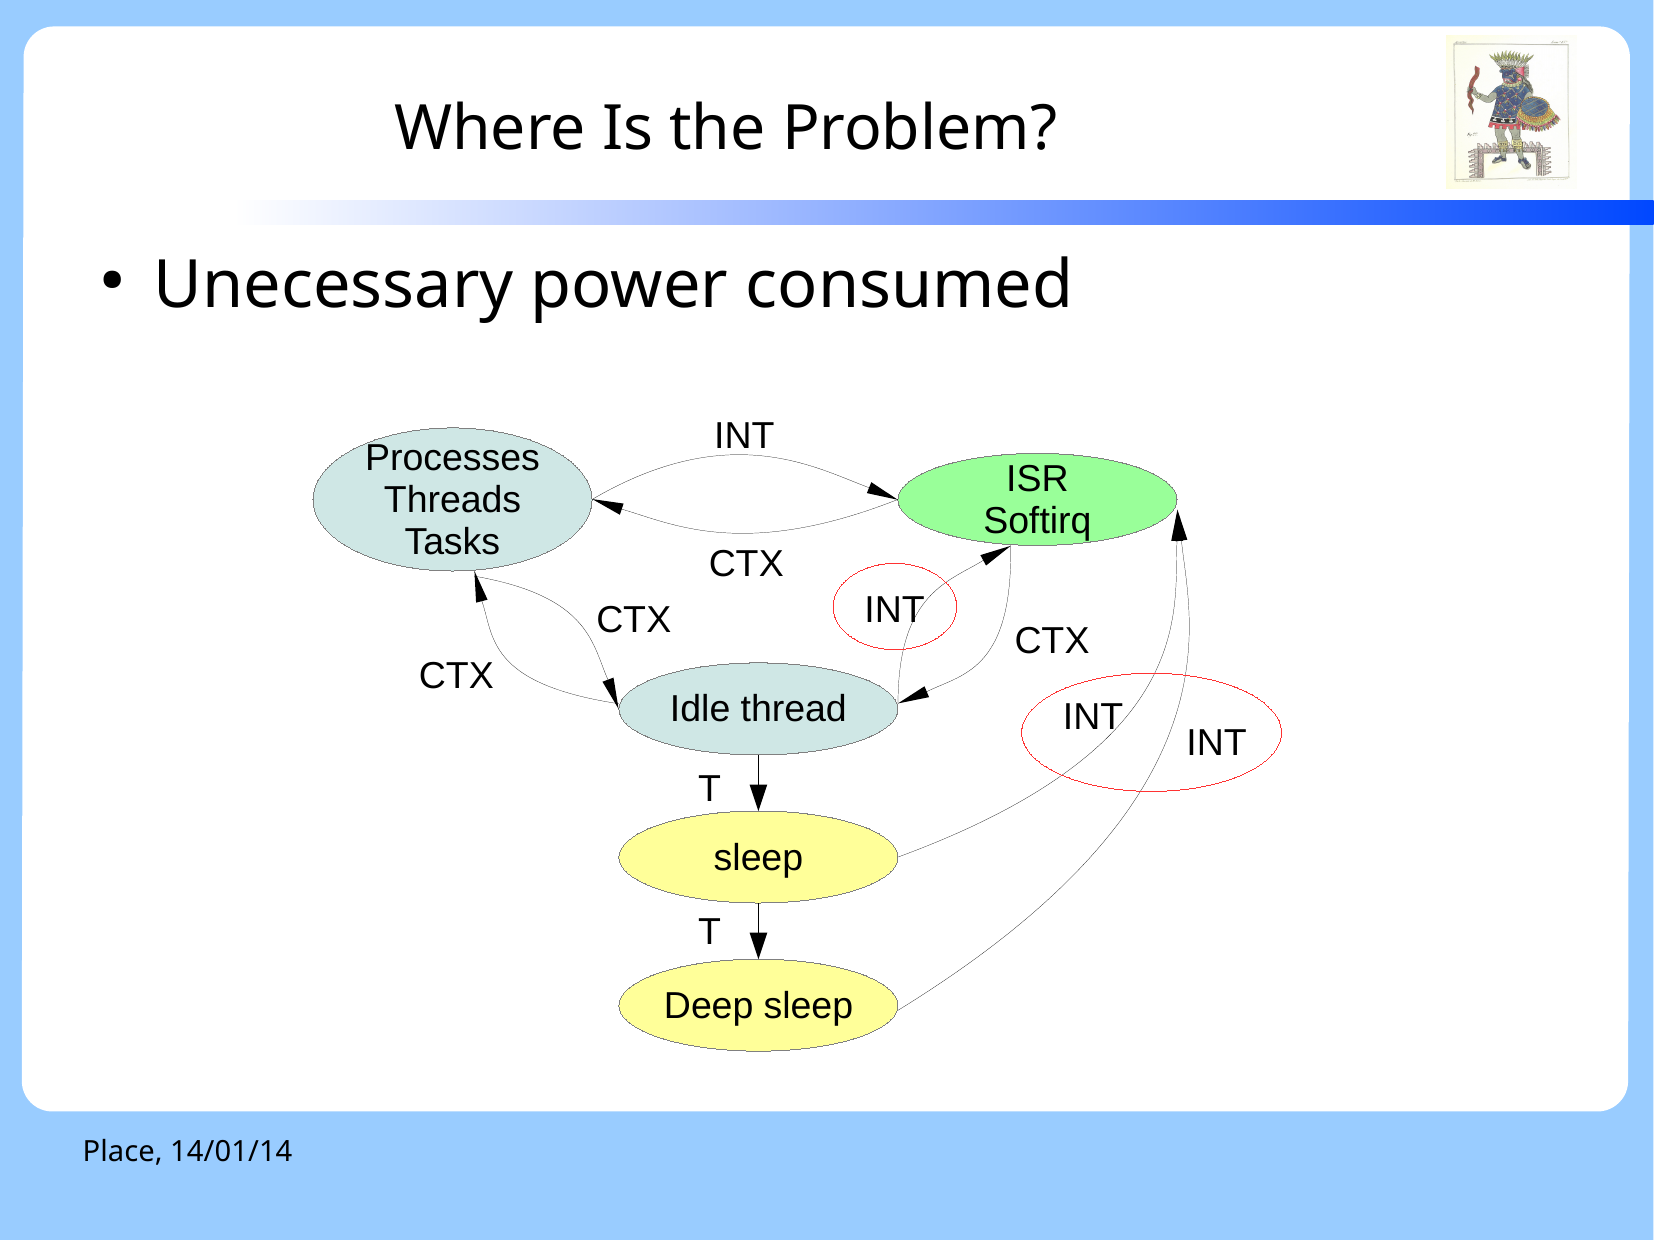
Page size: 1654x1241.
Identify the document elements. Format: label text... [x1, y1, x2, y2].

text_box [833, 563, 957, 650]
title Where Is the Problem? [82, 49, 1371, 201]
text_box Processes Threads Tasks [312, 427, 593, 572]
text_box sleep [618, 811, 898, 903]
picture [1446, 35, 1577, 189]
text_box CTX [999, 611, 1105, 669]
text_box INT [699, 407, 790, 465]
text_box CTX [694, 535, 799, 593]
list Unecessary power consumed [82, 236, 1571, 1055]
text_box [1021, 673, 1282, 792]
text_box CTX [581, 591, 687, 649]
text_box INT [1252, 765, 1262, 771]
text_box T [683, 903, 765, 960]
text_box Idle thread [619, 662, 898, 755]
text_box ISR Softirq [897, 453, 1178, 546]
text_box T [683, 759, 765, 817]
text_box Deep sleep [618, 959, 898, 1052]
text_box INT [1048, 688, 1063, 696]
text_box CTX [404, 647, 509, 705]
